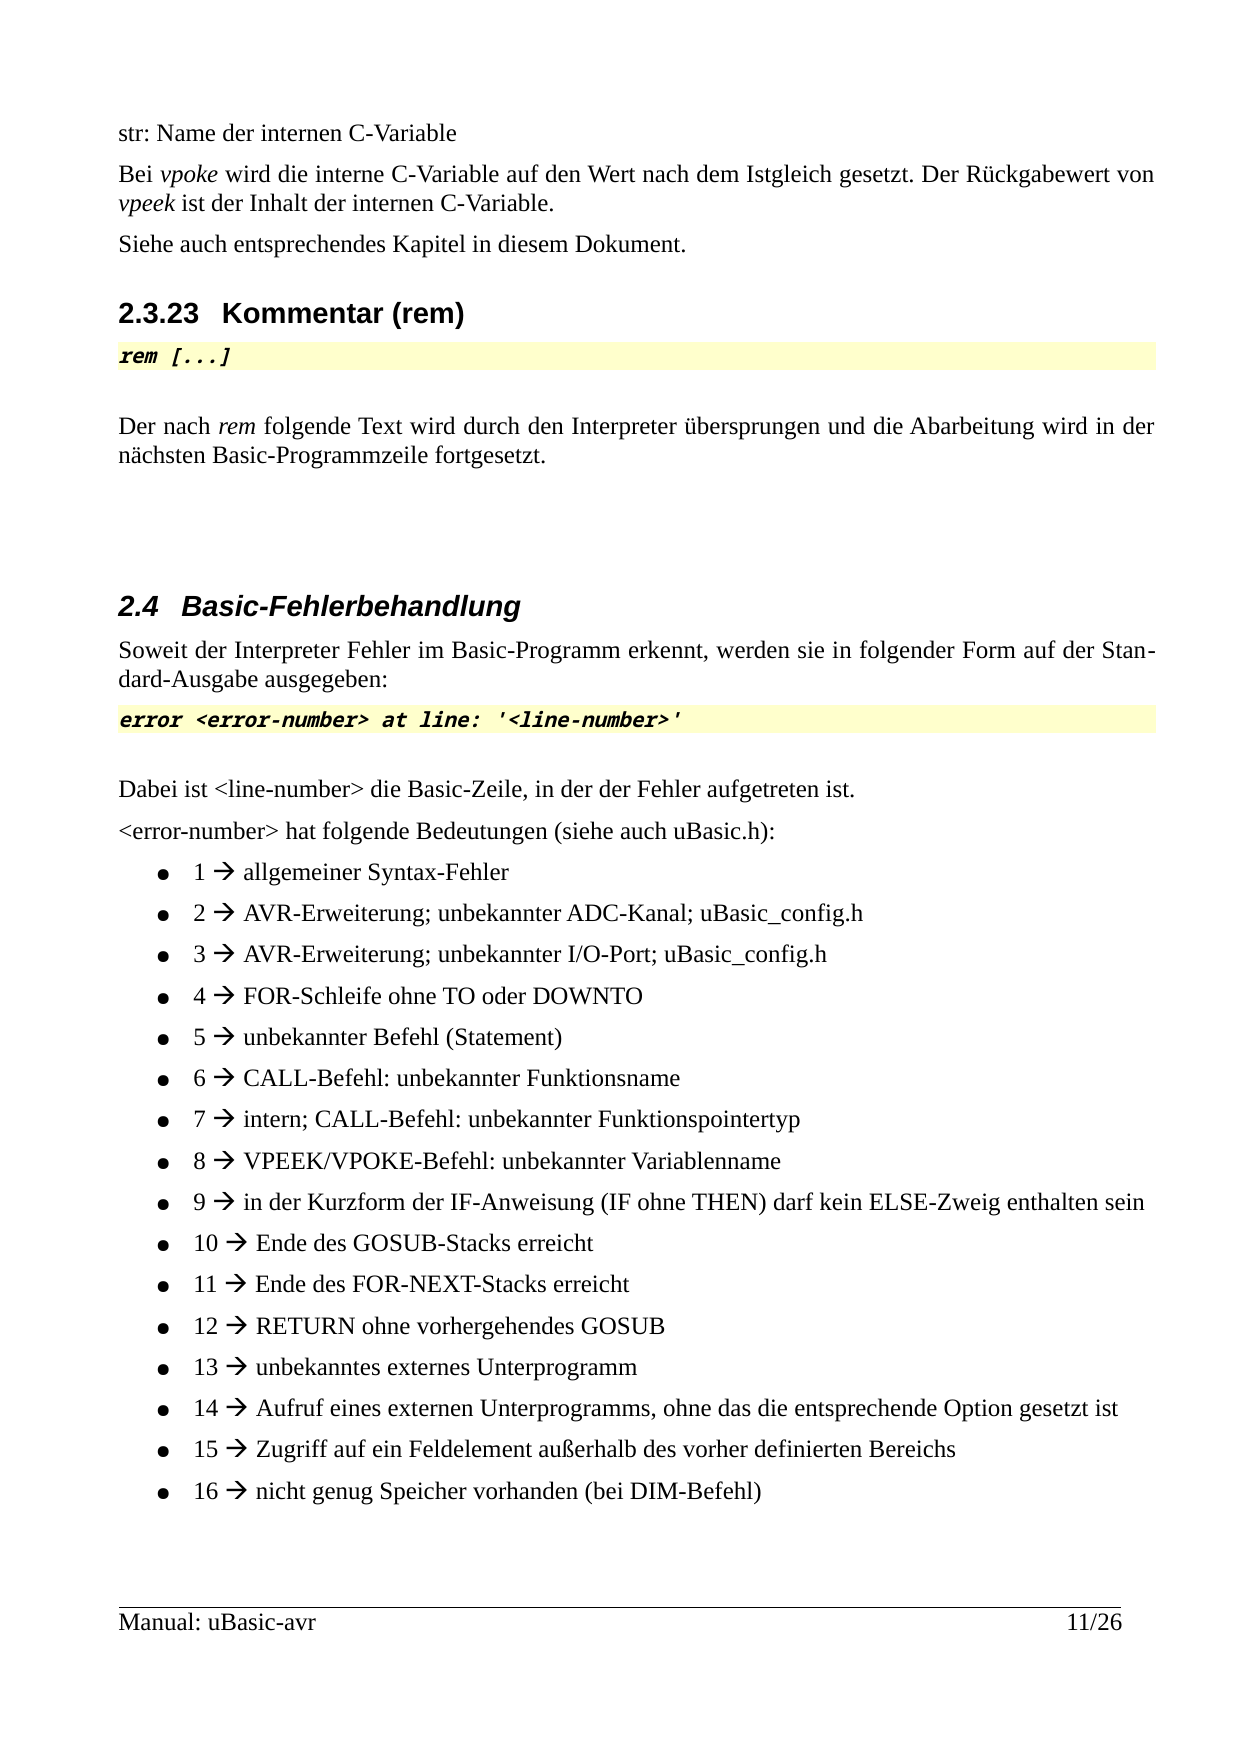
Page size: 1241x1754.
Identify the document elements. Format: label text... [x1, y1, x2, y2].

list 4  FOR-Schleife ohne TO oder DOWNTO [156, 981, 1156, 1009]
text str: Name der internen C-Variable [118, 118, 1156, 147]
list 2  AVR-Erweiterung; unbekannter ADC-Kanal; uBasic_config.h [156, 898, 1156, 927]
text Bei vpoke wird die interne C-Variable auf den Wert nach dem Istgleich gesetzt. Der Rückgabewert von vpeek ist der Inhalt der internen C-Variable. [118, 159, 1156, 217]
list 10  Ende des GOSUB-Stacks erreicht [156, 1228, 1156, 1257]
text Soweit der Interpreter Fehler im Basic-Programm erkennt, werden sie in folgender Form auf der Stan­dard-Ausgabe ausgegeben: [118, 635, 1156, 692]
subtitle Kommentar (rem) [118, 296, 1156, 329]
text <error-number> hat folgende Bedeutungen (siehe auch uBasic.h): [118, 816, 1156, 844]
subtitle Basic-Fehlerbehandlung [118, 589, 1156, 622]
text error <error-number> at line: '<line-number>' [118, 705, 1156, 733]
list 16  nicht genug Speicher vorhanden (bei DIM-Befehl) [156, 1476, 1156, 1504]
text Dabei ist <line-number> die Basic-Zeile, in der der Fehler aufgetreten ist. [118, 774, 1156, 803]
list 14  Aufruf eines externen Unterprogramms, ohne das die entsprechende Option gesetzt ist [156, 1393, 1156, 1422]
list 8  VPEEK/VPOKE-Befehl: unbekannter Variablenname [156, 1146, 1156, 1174]
text rem [...] [118, 342, 1156, 370]
list 6  CALL-Befehl: unbekannter Funktionsname [156, 1063, 1156, 1092]
list 12  RETURN ohne vorhergehendes GOSUB [156, 1311, 1156, 1339]
list 11  Ende des FOR-NEXT-Stacks erreicht [156, 1269, 1156, 1298]
list 5  unbekannter Befehl (Statement) [156, 1022, 1156, 1051]
list 13  unbekanntes externes Unterprogramm [156, 1352, 1156, 1381]
text Der nach rem folgende Text wird durch den Interpreter übersprungen und die Abarbeitung wird in der nächsten Basic-Programmzeile fortgesetzt. [118, 411, 1156, 469]
list 15  Zugriff auf ein Feldelement außerhalb des vorher definierten Bereichs [156, 1434, 1156, 1463]
list 9  in der Kurzform der IF-Anweisung (IF ohne THEN) darf kein ELSE-Zweig enthalten sein [156, 1187, 1156, 1216]
list 7  intern; CALL-Befehl: unbekannter Funktionspointertyp [156, 1104, 1156, 1133]
list 1  allgemeiner Syntax-Fehler [156, 857, 1156, 886]
text Siehe auch entsprechendes Kapitel in diesem Dokument. [118, 229, 1156, 258]
list 3  AVR-Erweiterung; unbekannter I/O-Port; uBasic_config.h [156, 939, 1156, 968]
